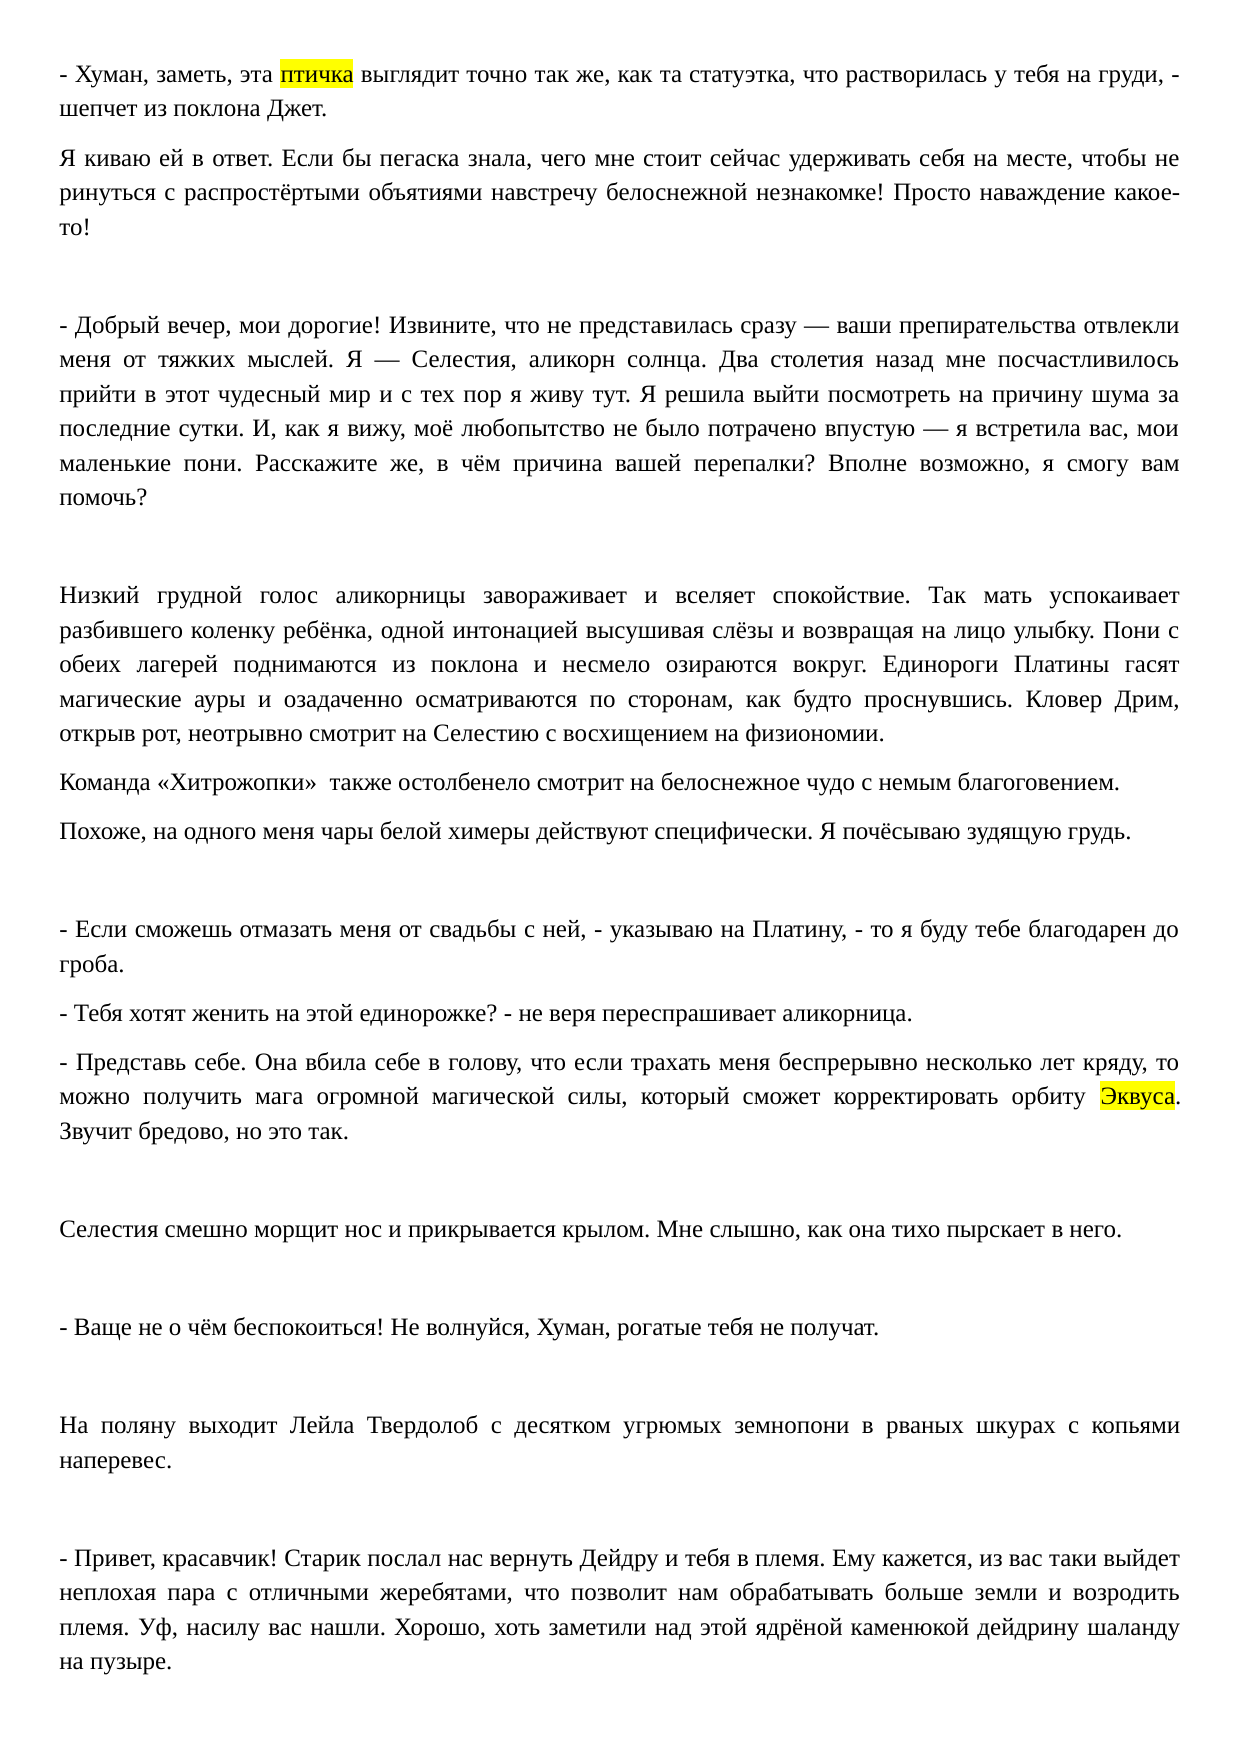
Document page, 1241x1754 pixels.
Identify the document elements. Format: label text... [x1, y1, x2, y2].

text На поляну выходит Лейла Твердолоб с десятком угрюмых земнопони в рваных шкурах с копьями наперевес. [59, 1410, 1181, 1473]
text - Добрый вечер, мои дорогие! Извините, что не представилась сразу — ваши препирательства отвлекли меня от тяжких мыслей. Я — Селестия, аликорн солнца. Два столетия назад мне посчастливилось прийти в этот чудесный мир и с тех пор я живу тут. Я решила выйти посмотреть на причину шума за последние сутки. И, как я вижу, моё любопытство не было потрачено впустую — я встретила вас, мои маленькие пони. Расскажите же, в чём причина вашей перепалки? Вполне возможно, я смогу вам помочь? [59, 310, 1181, 511]
text - Хуман, заметь, эта птичка выглядит точно так же, как та статуэтка, что растворилась у тебя на груди, - шепчет из поклона Джет. [59, 59, 1181, 122]
text - Представь себе. Она вбила себе в голову, что если трахать меня беспрерывно несколько лет кряду, то можно получить мага огромной магической силы, который сможет корректировать орбиту Эквуса. Звучит бредово, но это так. [59, 1047, 1181, 1145]
text - Тебя хотят женить на этой единорожке? - не веря переспрашивает аликорница. [59, 998, 1181, 1027]
text Низкий грудной голос аликорницы завораживает и вселяет спокойствие. Так мать успокаивает разбившего коленку ребёнка, одной интонацией высушивая слёзы и возвращая на лицо улыбку. Пони с обеих лагерей поднимаются из поклона и несмело озираются вокруг. Единороги Платины гасят магические ауры и озадаченно осматриваются по сторонам, как будто проснувшись. Кловер Дрим, открыв рот, неотрывно смотрит на Селестию с восхищением на физиономии. [59, 580, 1181, 747]
text Команда «Хитрожопки» также остолбенело смотрит на белоснежное чудо с немым благоговением. [59, 767, 1181, 796]
text Я киваю ей в ответ. Если бы пегаска знала, чего мне стоит сейчас удерживать себя на месте, чтобы не ринуться с распростёртыми объятиями навстречу белоснежной незнакомке! Просто наваждение какое-то! [59, 143, 1181, 240]
text Похоже, на одного меня чары белой химеры действуют специфически. Я почёсываю зудящую грудь. [59, 816, 1181, 845]
text - Если сможешь отмазать меня от свадьбы с ней, - указываю на Платину, - то я буду тебе благодарен до гроба. [59, 914, 1181, 978]
text - Привет, красавчик! Старик послал нас вернуть Дейдру и тебя в племя. Ему кажется, из вас таки выйдет неплохая пара с отличными жеребятами, что позволит нам обрабатывать больше земли и возродить племя. Уф, насилу вас нашли. Хорошо, хоть заметили над этой ядрёной каменюкой дейдрину шаланду на пузыре. [59, 1543, 1181, 1675]
text - Ваще не о чём беспокоиться! Не волнуйся, Хуман, рогатые тебя не получат. [59, 1312, 1181, 1341]
text Селестия смешно морщит нос и прикрывается крылом. Мне слышно, как она тихо пырскает в него. [59, 1214, 1181, 1243]
